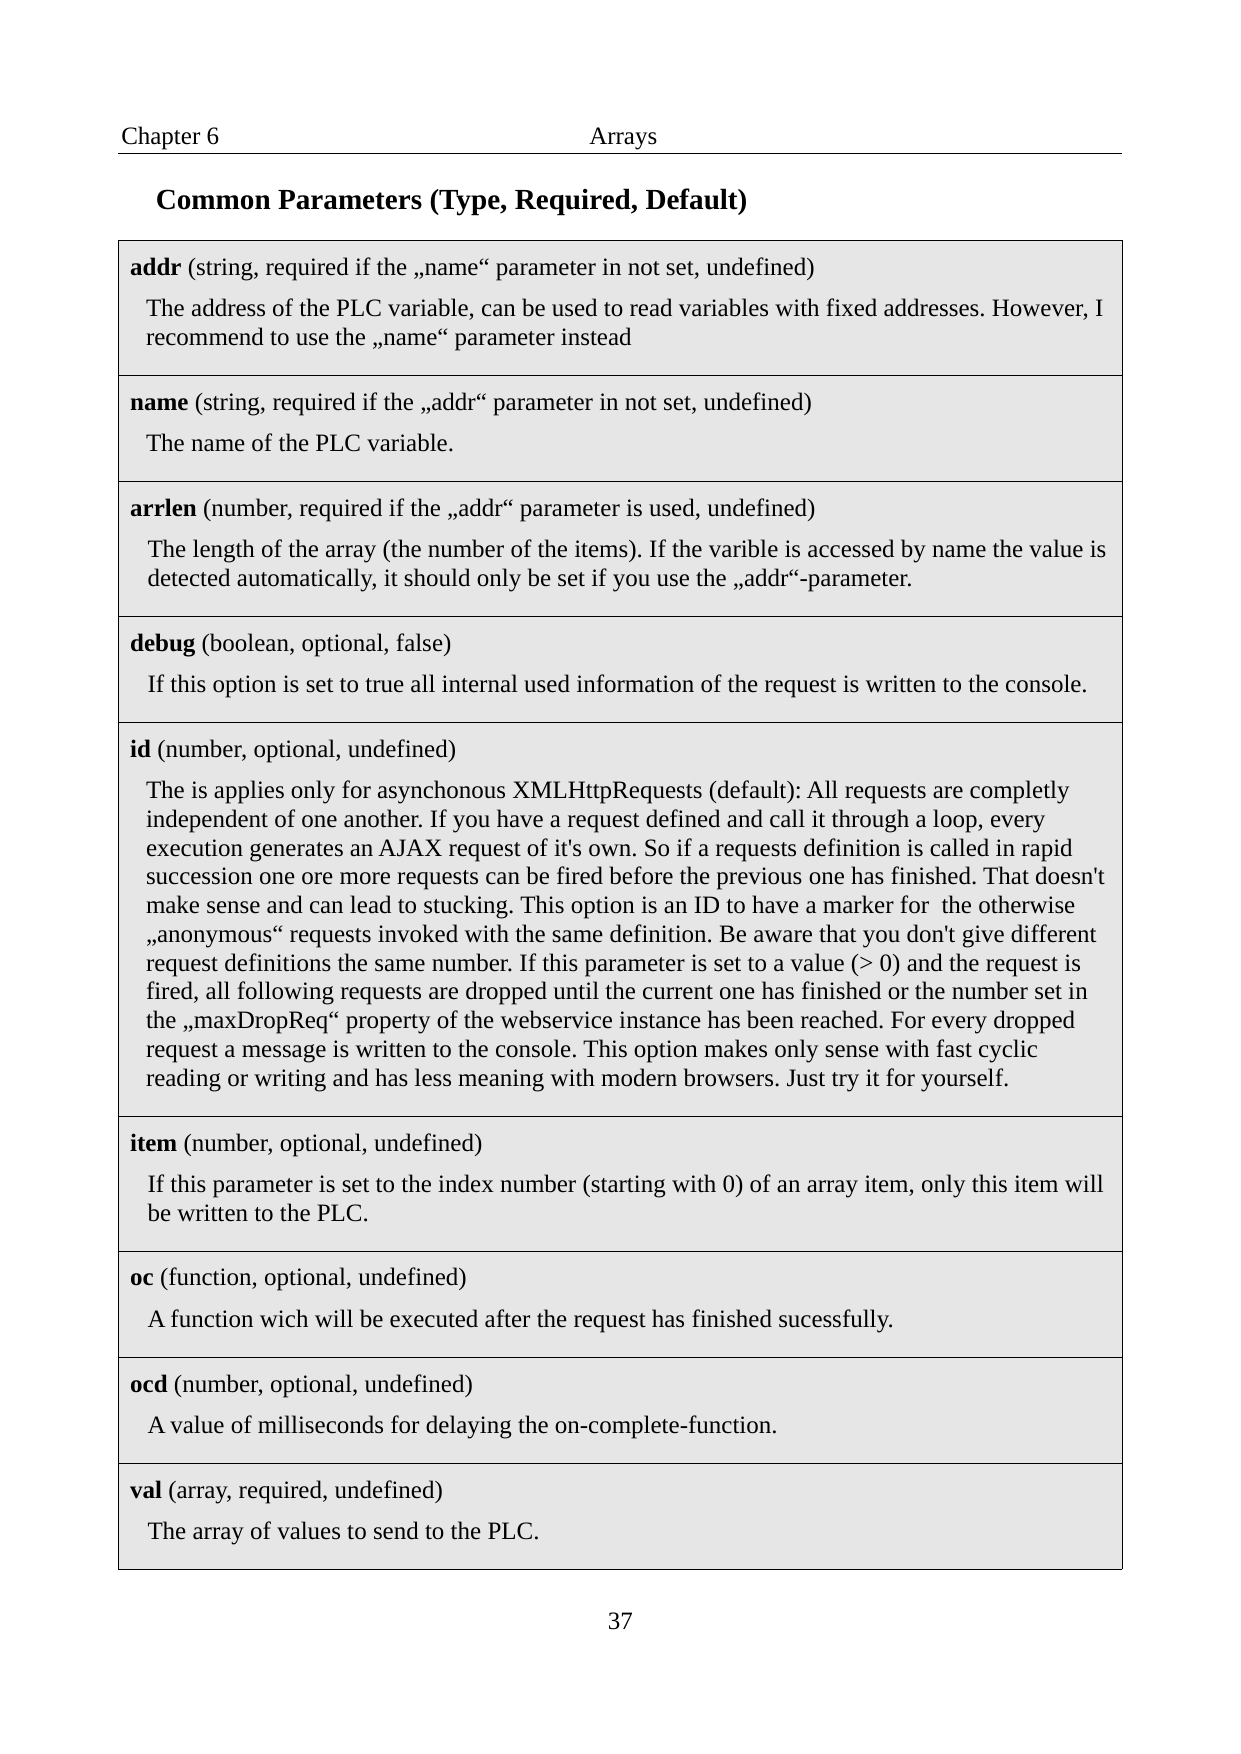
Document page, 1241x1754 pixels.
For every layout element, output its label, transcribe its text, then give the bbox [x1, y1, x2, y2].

subtitle Common Parameters (Type, Required, Default) [156, 182, 1122, 216]
table_cell ocd (number, optional, undefined) A value of milliseconds for delaying the on-complete-function. [119, 1358, 1122, 1463]
table_cell arrlen (number, required if the „addr“ parameter is used, undefined) The length of the array (the number of the items). If the varible is accessed by name the value is detected automatically, it should only be set if you use the „addr“-parameter. [119, 482, 1122, 616]
table_cell debug (boolean, optional, false) If this option is set to true all internal used information of the request is written to the console. [119, 617, 1122, 722]
table_header addr (string, required if the „name“ parameter in not set, undefined) The address of the PLC variable, can be used to read variables with fixed addresses. However, I recommend to use the „name“ parameter instead [119, 241, 1122, 375]
table_cell oc (function, optional, undefined) A function wich will be executed after the request has finished sucessfully. [119, 1252, 1122, 1357]
table_cell id (number, optional, undefined) The is applies only for asynchonous XMLHttpRequests (default): All requests are completly independent of one another. If you have a request defined and call it through a loop, every execution generates an AJAX request of it's own. So if a requests definition is called in rapid succession one ore more requests can be fired before the previous one has finished. That doesn't make sense and can lead to stucking. This option is an ID to have a marker for the otherwise „anonymous“ requests invoked with the same definition. Be aware that you don't give different request definitions the same number. If this parameter is set to a value (> 0) and the request is fired, all following requests are dropped until the current one has finished or the number set in the „maxDropReq“ property of the webservice instance has been reached. For every dropped request a message is written to the console. This option makes only sense with fast cyclic reading or writing and has less meaning with modern browsers. Just try it for yourself. [119, 723, 1122, 1116]
table_cell name (string, required if the „addr“ parameter in not set, undefined) The name of the PLC variable. [119, 376, 1122, 481]
table_cell val (array, required, undefined) The array of values to send to the PLC. [119, 1464, 1122, 1569]
table_cell item (number, optional, undefined) If this parameter is set to the index number (starting with 0) of an array item, only this item will be written to the PLC. [119, 1117, 1122, 1251]
